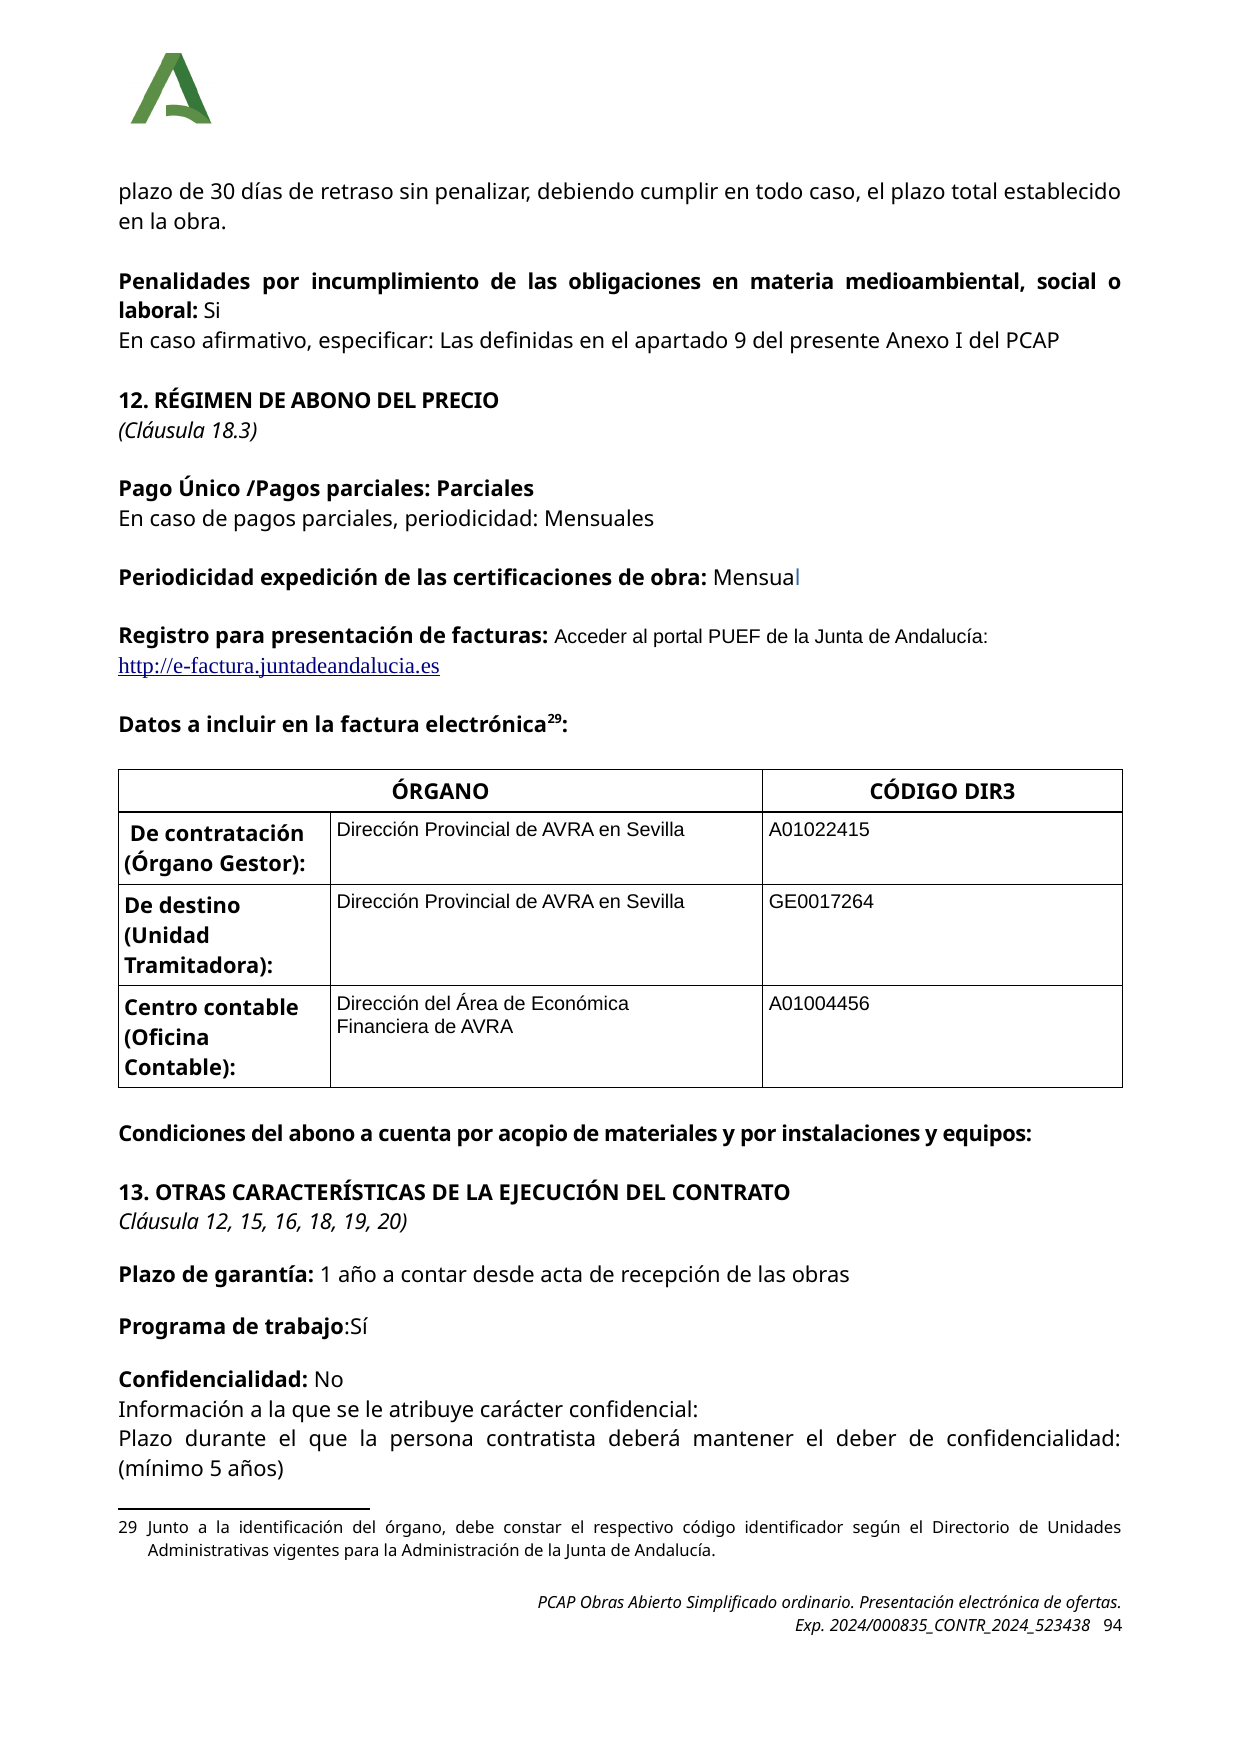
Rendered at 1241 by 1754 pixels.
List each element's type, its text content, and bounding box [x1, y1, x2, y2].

table_cell A01004456 [763, 986, 1122, 1087]
text Confidencialidad: No [118, 1364, 1122, 1394]
table_cell GE0017264 [763, 885, 1122, 985]
table_cell Dirección Provincial de AVRA en Sevilla [331, 885, 762, 985]
text Pago Único /Pagos parciales: Parciales [118, 473, 1122, 503]
table_header CÓDIGO DIR3 [763, 770, 1122, 811]
text Cláusula 12, 15, 16, 18, 19, 20) [118, 1206, 1122, 1236]
text (Cláusula 18.3) [118, 415, 1122, 444]
table_cell Dirección Provincial de AVRA en Sevilla [331, 813, 762, 883]
text Datos a incluir en la factura electrónica: [118, 709, 1122, 739]
table_cell A01022415 [763, 813, 1122, 883]
text http://e-factura.juntadeandalucia.es [118, 650, 1122, 680]
text Junto a la identificación del órgano, debe constar el respectivo código identificador según el Directorio de Unidades Administrativas vigentes para la Administración de la Junta de Andalucía. [118, 1516, 1122, 1561]
text Programa de trabajo:Sí [118, 1311, 1122, 1341]
table_cell De destino (Unidad Tramitadora): [119, 885, 330, 985]
table_header ÓRGANO [119, 770, 762, 811]
text En caso afirmativo, especificar: Las definidas en el apartado 9 del presente Anexo I del PCAP [118, 325, 1122, 355]
text Periodicidad expedición de las certificaciones de obra: Mensual [118, 562, 1122, 591]
text plazo de 30 días de retraso sin penalizar, debiendo cumplir en todo caso, el plazo total establecido en la obra. [118, 176, 1122, 236]
picture [127, 48, 216, 128]
text Plazo durante el que la persona contratista deberá mantener el deber de confidencialidad: (mínimo 5 años) [118, 1423, 1122, 1483]
table_cell Centro contable (Oficina Contable): [119, 986, 330, 1087]
text En caso de pagos parciales, periodicidad: Mensuales [118, 503, 1122, 533]
text Condiciones del abono a cuenta por acopio de materiales y por instalaciones y equipos: [118, 1118, 1122, 1148]
text Plazo de garantía: 1 año a contar desde acta de recepción de las obras [118, 1259, 1122, 1289]
text Registro para presentación de facturas: Acceder al portal PUEF de la Junta de Andalucía: [118, 620, 1122, 650]
text 13. OTRAS CARACTERÍSTICAS DE LA EJECUCIÓN DEL CONTRATO [118, 1177, 1122, 1206]
text Información a la que se le atribuye carácter confidencial: [118, 1394, 1122, 1423]
text Penalidades por incumplimiento de las obligaciones en materia medioambiental, social o laboral: Si [118, 266, 1122, 325]
table_cell De contratación (Órgano Gestor): [119, 813, 330, 883]
table_cell Dirección del Área de Económica Financiera de AVRA [331, 986, 762, 1087]
text 12. RÉGIMEN DE ABONO DEL PRECIO [118, 385, 1122, 415]
